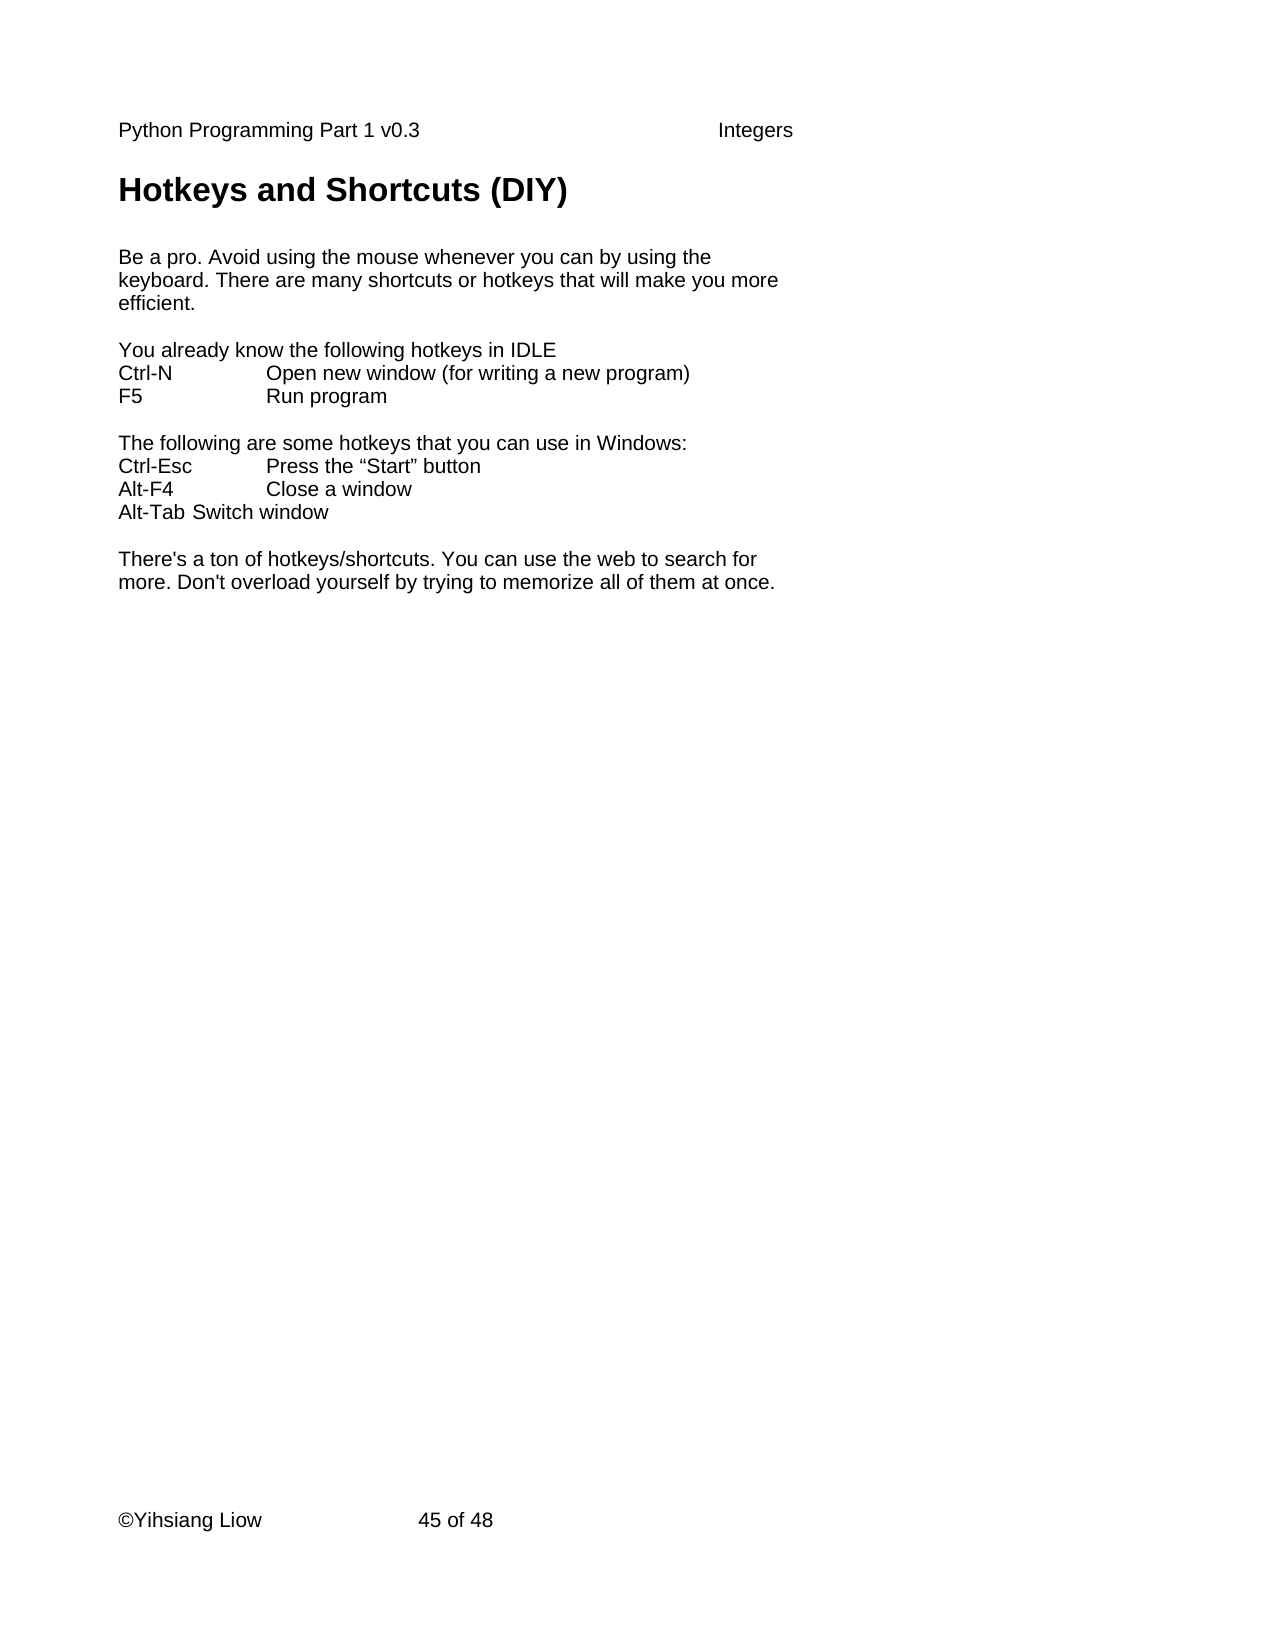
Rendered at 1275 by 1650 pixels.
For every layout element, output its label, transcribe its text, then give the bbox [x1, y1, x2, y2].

text Alt-F4 Close a window [118, 478, 793, 501]
text The following are some hotkeys that you can use in Windows: [118, 431, 793, 454]
text Be a pro. Avoid using the mouse whenever you can by using the keyboard. There are many shortcuts or hotkeys that will make you more efficient. [118, 245, 793, 315]
text There's a ton of hotkeys/shortcuts. You can use the web to search for more. Don't overload yourself by trying to memorize all of them at once. [118, 547, 793, 594]
text Hotkeys and Shortcuts (DIY) [118, 171, 793, 208]
text Ctrl-Esc Press the “Start” button [118, 454, 793, 478]
text F5 Run program [118, 385, 793, 408]
text Alt-Tab Switch window [118, 501, 793, 524]
text You already know the following hotkeys in IDLE [118, 338, 793, 362]
text Ctrl-N Open new window (for writing a new program) [118, 362, 793, 385]
